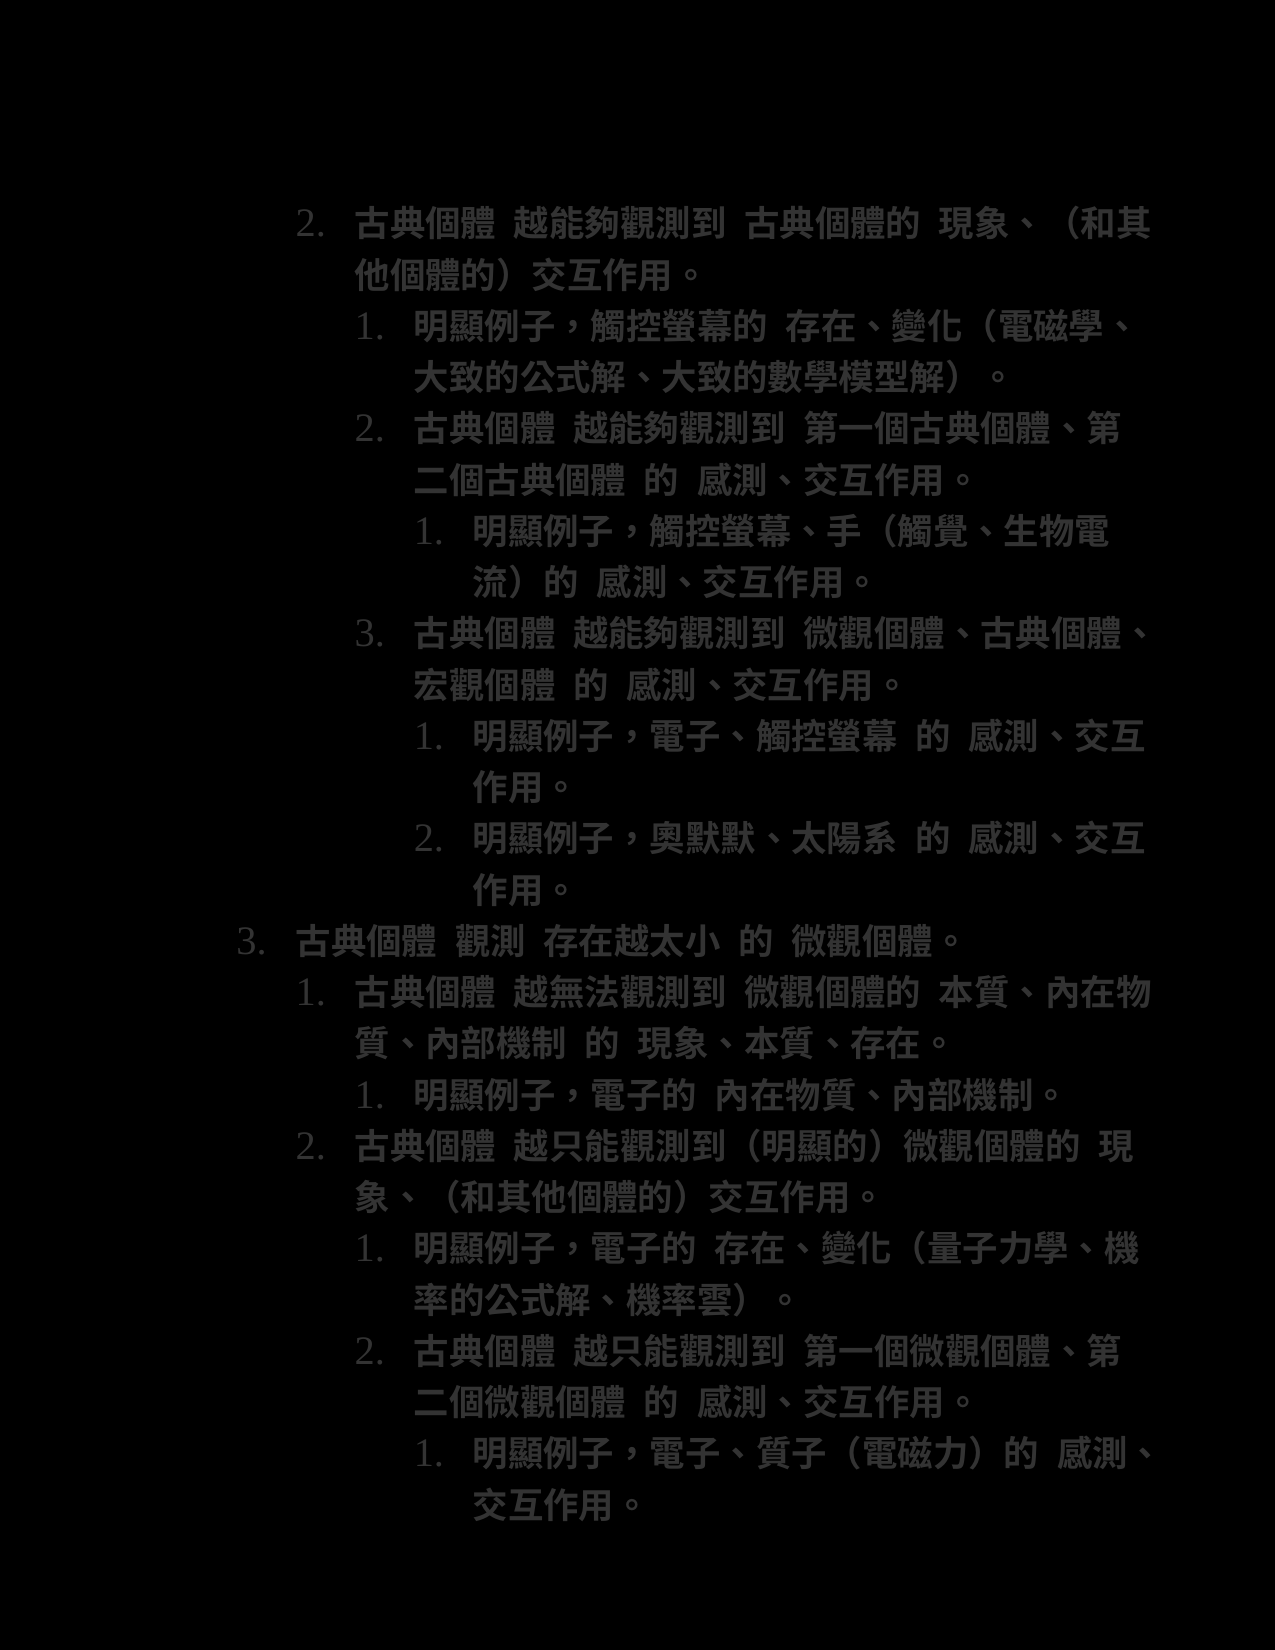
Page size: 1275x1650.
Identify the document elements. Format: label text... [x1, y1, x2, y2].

list 古典個體 越能夠觀測到 微觀個體、古典個體、宏觀個體 的 感測、交互作用。 [354, 606, 1157, 708]
list 古典個體 越能夠觀測到 第一個古典個體、第二個古典個體 的 感測、交互作用。 [354, 401, 1157, 503]
list 明顯例子，觸控螢幕的 存在、變化（電磁學、大致的公式解、大致的數學模型解）。 [354, 298, 1157, 401]
list 古典個體 觀測 存在越太小 的 微觀個體。 [236, 913, 1157, 964]
list 明顯例子，電子、觸控螢幕 的 感測、交互作用。 [413, 708, 1157, 811]
list 明顯例子，電子、質子（電磁力）的 感測、交互作用。 [413, 1426, 1157, 1528]
list 古典個體 越無法觀測到 微觀個體的 本質、內在物質、內部機制 的 現象、本質、存在。 [295, 964, 1157, 1067]
list 古典個體 越只能觀測到 第一個微觀個體、第二個微觀個體 的 感測、交互作用。 [354, 1323, 1157, 1426]
list 明顯例子，觸控螢幕、手（觸覺、生物電流）的 感測、交互作用。 [413, 503, 1157, 606]
list 古典個體 越只能觀測到（明顯的）微觀個體的 現象、（和其他個體的）交互作用。 [295, 1118, 1157, 1221]
list 明顯例子，電子的 存在、變化（量子力學、機率的公式解、機率雲）。 [354, 1221, 1157, 1323]
list 明顯例子，電子的 內在物質、內部機制。 [354, 1067, 1157, 1118]
list 古典個體 越能夠觀測到 古典個體的 現象、（和其他個體的）交互作用。 [295, 196, 1157, 298]
list 明顯例子，奧默默、太陽系 的 感測、交互作用。 [413, 811, 1157, 913]
